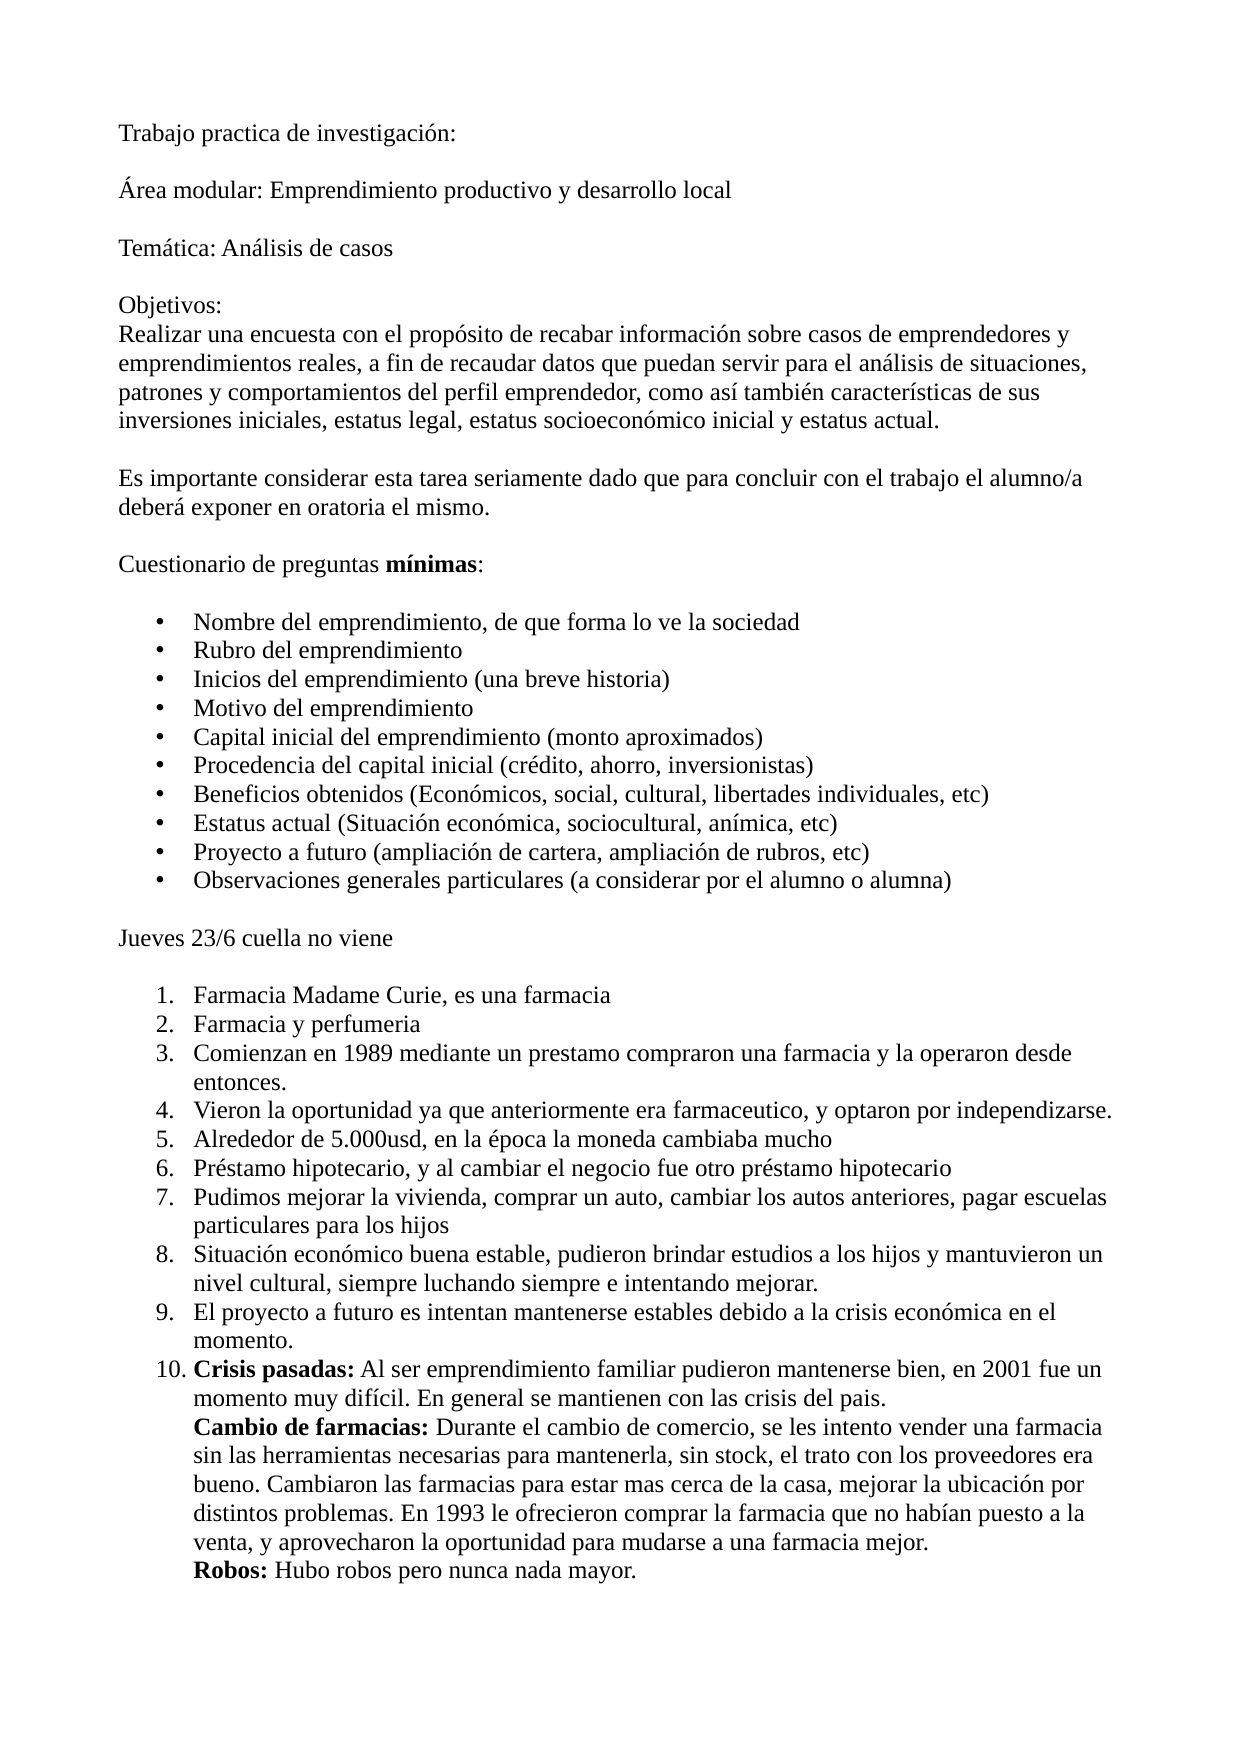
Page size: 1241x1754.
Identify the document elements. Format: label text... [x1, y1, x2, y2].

list Inicios del emprendimiento (una breve historia) [156, 664, 1122, 693]
list Vieron la oportunidad ya que anteriormente era farmaceutico, y optaron por independizarse. [156, 1096, 1122, 1124]
list Crisis pasadas: Al ser emprendimiento familiar pudieron mantenerse bien, en 2001 fue un momento muy difícil. En general se mantienen con las crisis del pais. Cambio de farmacias: Durante el cambio de comercio, se les intento vender una farmacia sin las herramientas necesarias para mantenerla, sin stock, el trato con los proveedores era bueno. Cambiaron las farmacias para estar mas cerca de la casa, mejorar la ubicación por distintos problemas. En 1993 le ofrecieron comprar la farmacia que no habían puesto a la venta, y aprovecharon la oportunidad para mudarse a una farmacia mejor. Robos: Hubo robos pero nunca nada mayor. [156, 1354, 1122, 1584]
list Situación económico buena estable, pudieron brindar estudios a los hijos y mantuvieron un nivel cultural, siempre luchando siempre e intentando mejorar. [156, 1239, 1122, 1297]
text Realizar una encuesta con el propósito de recabar información sobre casos de emprendedores y emprendimientos reales, a fin de recaudar datos que puedan servir para el análisis de situaciones, patrones y comportamientos del perfil emprendedor, como así también características de sus inversiones iniciales, estatus legal, estatus socioeconómico inicial y estatus actual. [118, 319, 1122, 434]
list Proyecto a futuro (ampliación de cartera, ampliación de rubros, etc) [156, 837, 1122, 866]
list Pudimos mejorar la vivienda, comprar un auto, cambiar los autos anteriores, pagar escuelas particulares para los hijos [156, 1182, 1122, 1239]
text Área modular: Emprendimiento productivo y desarrollo local [118, 176, 1122, 204]
text Es importante considerar esta tarea seriamente dado que para concluir con el trabajo el alumno/a deberá exponer en oratoria el mismo. [118, 463, 1122, 521]
list Procedencia del capital inicial (crédito, ahorro, inversionistas) [156, 751, 1122, 779]
list Farmacia Madame Curie, es una farmacia [156, 981, 1122, 1009]
list El proyecto a futuro es intentan mantenerse estables debido a la crisis económica en el momento. [156, 1297, 1122, 1354]
list Nombre del emprendimiento, de que forma lo ve la sociedad [156, 607, 1122, 636]
text Objetivos: [118, 291, 1122, 319]
text Trabajo practica de investigación: [118, 118, 1122, 147]
list Estatus actual (Situación económica, sociocultural, anímica, etc) [156, 808, 1122, 837]
text Jueves 23/6 cuella no viene [118, 923, 1122, 952]
list Observaciones generales particulares (a considerar por el alumno o alumna) [156, 866, 1122, 894]
text Temática: Análisis de casos [118, 233, 1122, 262]
list Préstamo hipotecario, y al cambiar el negocio fue otro préstamo hipotecario [156, 1153, 1122, 1182]
text Cuestionario de preguntas mínimas: [118, 549, 1122, 578]
list Motivo del emprendimiento [156, 693, 1122, 722]
list Capital inicial del emprendimiento (monto aproximados) [156, 722, 1122, 751]
list Comienzan en 1989 mediante un prestamo compraron una farmacia y la operaron desde entonces. [156, 1038, 1122, 1096]
list Farmacia y perfumeria [156, 1009, 1122, 1038]
list Beneficios obtenidos (Económicos, social, cultural, libertades individuales, etc) [156, 779, 1122, 808]
list Rubro del emprendimiento [156, 636, 1122, 664]
list Alrededor de 5.000usd, en la época la moneda cambiaba mucho [156, 1124, 1122, 1153]
